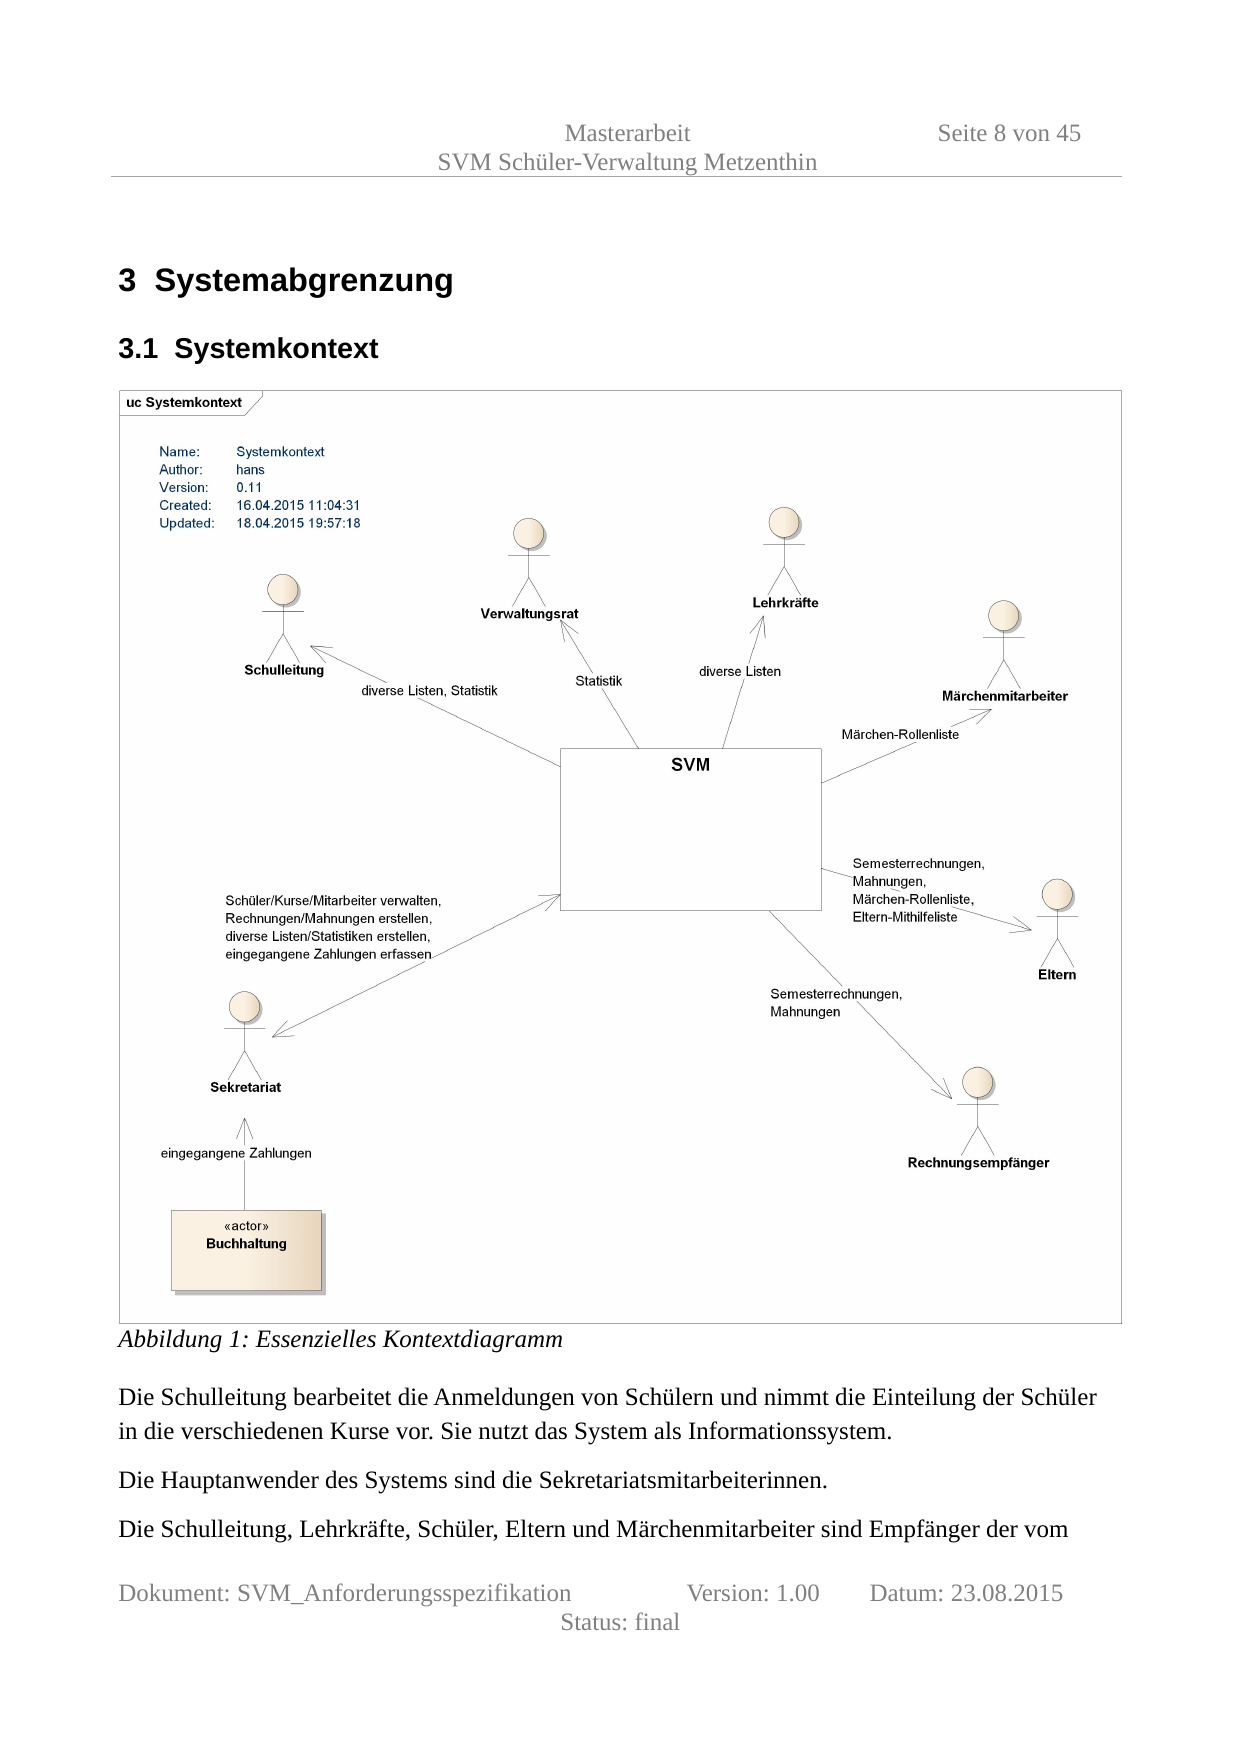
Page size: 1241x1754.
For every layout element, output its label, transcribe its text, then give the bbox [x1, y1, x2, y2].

text Abbildung 1: Essenzielles Kontextdiagramm [118, 1325, 1122, 1353]
text Die Hauptanwender des Systems sind die Sekretariatsmitarbeiterinnen. [118, 1466, 1122, 1494]
picture [118, 389, 1123, 1325]
text Die Schulleitung bearbeitet die Anmeldungen von Schülern und nimmt die Einteilung der Schüler in die verschiedenen Kurse vor. Sie nutzt das System als Informationssystem. [118, 1382, 1122, 1445]
subtitle Systemabgrenzung [118, 260, 1122, 298]
subtitle Systemkontext [118, 331, 1122, 364]
text Die Schulleitung, Lehrkräfte, Schüler, Eltern und Märchenmitarbeiter sind Empfänger der vom [118, 1514, 1122, 1543]
